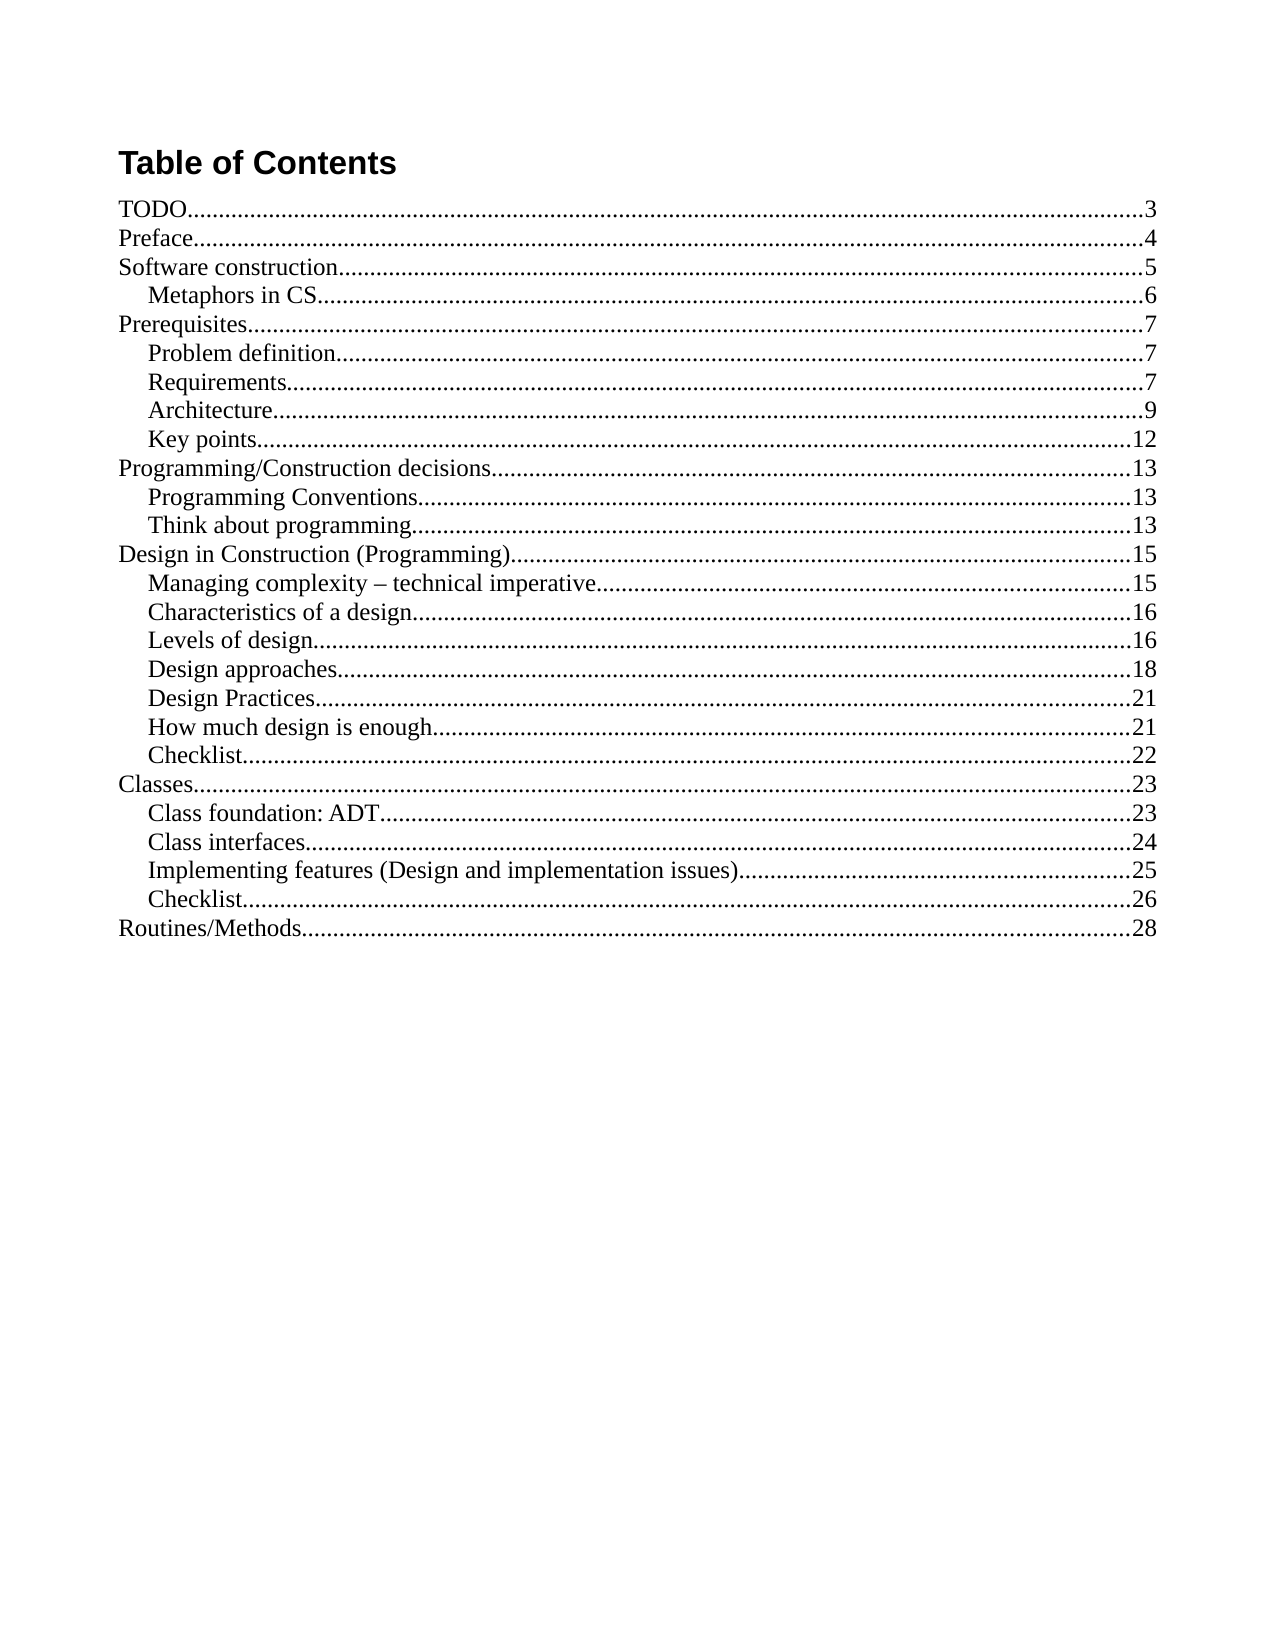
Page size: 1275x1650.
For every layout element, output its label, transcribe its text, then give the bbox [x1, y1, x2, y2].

text Classes 23 [118, 769, 1157, 798]
text Programming/Construction decisions 13 [118, 453, 1157, 482]
subtitle Table of Contents [118, 143, 1157, 182]
text Checklist 22 [148, 740, 1157, 769]
text Levels of design 16 [148, 625, 1157, 654]
text Characteristics of a design 16 [148, 597, 1157, 625]
text Requirements 7 [148, 367, 1157, 395]
text Prerequisites 7 [118, 309, 1157, 338]
text Software construction 5 [118, 252, 1157, 280]
text How much design is enough 21 [148, 712, 1157, 740]
text Checklist 26 [148, 884, 1157, 913]
text Class foundation: ADT 23 [148, 798, 1157, 827]
text Architecture 9 [148, 395, 1157, 424]
text Preface 4 [118, 223, 1157, 252]
text Routines/Methods 28 [118, 913, 1157, 942]
text Think about programming 13 [148, 510, 1157, 539]
text Implementing features (Design and implementation issues) 25 [148, 855, 1157, 884]
text Problem definition 7 [148, 338, 1157, 367]
text Managing complexity – technical imperative 15 [148, 568, 1157, 597]
text Class interfaces 24 [148, 827, 1157, 855]
text TODO 3 [118, 194, 1157, 223]
text Metaphors in CS 6 [148, 280, 1157, 309]
text Design in Construction (Programming) 15 [118, 539, 1157, 568]
text Key points 12 [148, 424, 1157, 453]
text Programming Conventions 13 [148, 482, 1157, 510]
text Design Practices 21 [148, 683, 1157, 712]
text Design approaches 18 [148, 654, 1157, 683]
